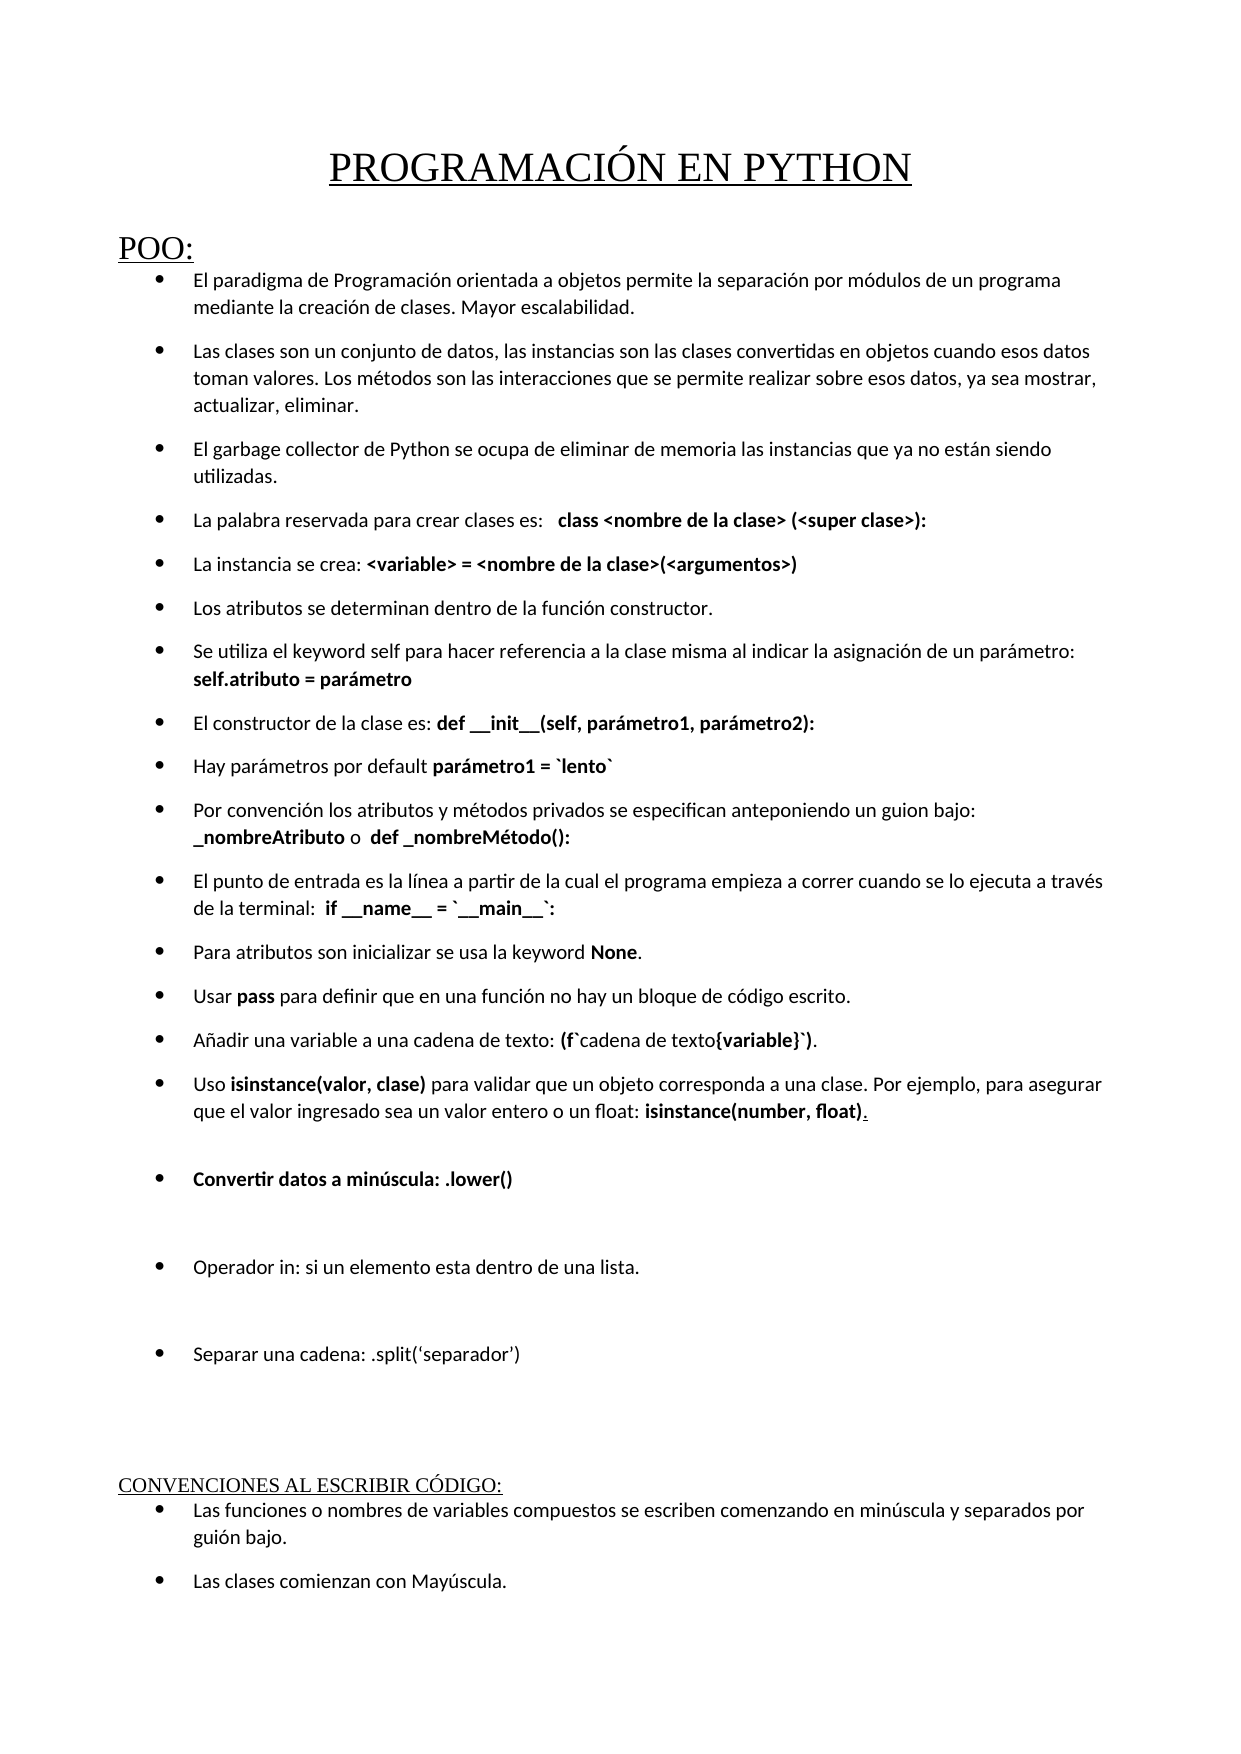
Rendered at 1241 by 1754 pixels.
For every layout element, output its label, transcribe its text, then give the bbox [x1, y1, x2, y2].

text PROGRAMACIÓN EN PYTHON [118, 142, 1122, 190]
list Convertir datos a minúscula: .lower() [156, 1166, 1122, 1192]
list El paradigma de Programación orientada a objetos permite la separación por módulos de un programa mediante la creación de clases. Mayor escalabilidad. [156, 267, 1122, 319]
list Para atributos son inicializar se usa la keyword None. [156, 939, 1122, 965]
list Uso isinstance(valor, clase) para validar que un objeto corresponda a una clase. Por ejemplo, para asegurar que el valor ingresado sea un valor entero o un float: isinstance(number, float). [156, 1071, 1122, 1124]
list Separar una cadena: .split(‘separador’) [156, 1342, 1122, 1367]
list Operador in: si un elemento esta dentro de una lista. [156, 1254, 1122, 1279]
list La palabra reservada para crear clases es: class <nombre de la clase> (<super clase>): [156, 507, 1122, 532]
list Las clases son un conjunto de datos, las instancias son las clases convertidas en objetos cuando esos datos toman valores. Los métodos son las interacciones que se permite realizar sobre esos datos, ya sea mostrar, actualizar, eliminar. [156, 338, 1122, 418]
list Las funciones o nombres de variables compuestos se escriben comenzando en minúscula y separados por guión bajo. [156, 1497, 1122, 1550]
list Las clases comienzan con Mayúscula. [156, 1568, 1122, 1594]
list El punto de entrada es la línea a partir de la cual el programa empieza a correr cuando se lo ejecuta a través de la terminal: if __name__ = `__main__`: [156, 868, 1122, 921]
text CONVENCIONES AL ESCRIBIR CÓDIGO: [118, 1473, 1122, 1497]
list Usar pass para definir que en una función no hay un bloque de código escrito. [156, 983, 1122, 1009]
list El constructor de la clase es: def __init__(self, parámetro1, parámetro2): [156, 710, 1122, 735]
list Los atributos se determinan dentro de la función constructor. [156, 595, 1122, 620]
list Hay parámetros por default parámetro1 = `lento` [156, 753, 1122, 779]
list Añadir una variable a una cadena de texto: (f`cadena de texto{variable}`). [156, 1027, 1122, 1053]
list El garbage collector de Python se ocupa de eliminar de memoria las instancias que ya no están siendo utilizadas. [156, 436, 1122, 489]
text POO: [118, 228, 1122, 267]
list La instancia se crea: <variable> = <nombre de la clase>(<argumentos>) [156, 551, 1122, 576]
list Se utiliza el keyword self para hacer referencia a la clase misma al indicar la asignación de un parámetro: self.atributo = parámetro [156, 639, 1122, 691]
list Por convención los atributos y métodos privados se especifican anteponiendo un guion bajo: _nombreAtributo o def _nombreMétodo(): [156, 797, 1122, 850]
